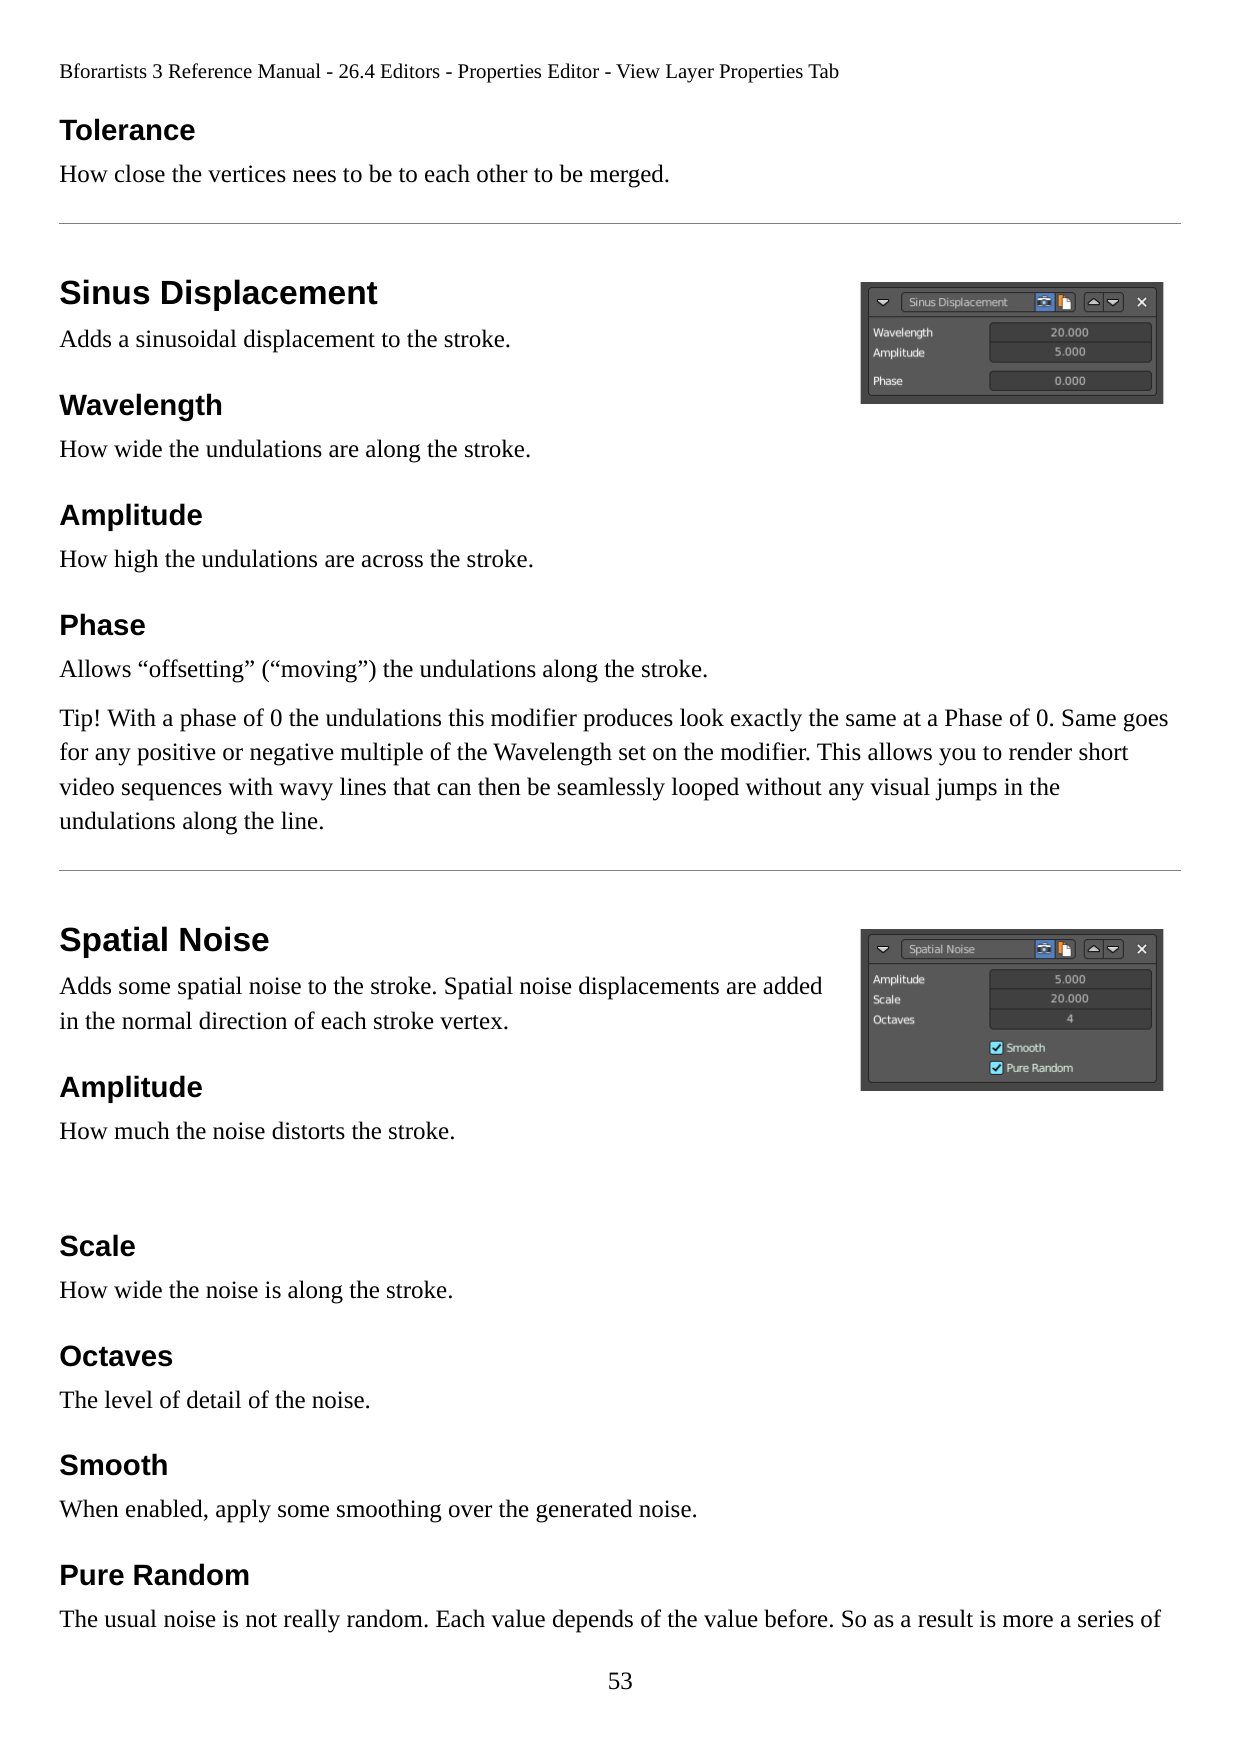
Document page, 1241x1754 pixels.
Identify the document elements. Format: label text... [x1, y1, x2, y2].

picture [860, 929, 1164, 1091]
text Allows “offsetting” (“moving”) the undulations along the stroke. [59, 654, 1181, 682]
subtitle Amplitude [59, 1069, 1181, 1103]
text How wide the noise is along the stroke. [59, 1275, 1181, 1303]
text Adds some spatial noise to the stroke. Spatial noise displacements are added in the normal direction of each stroke vertex. [59, 971, 860, 1035]
text The level of detail of the noise. [59, 1385, 1181, 1413]
subtitle Phase [59, 607, 1181, 641]
subtitle Pure Random [59, 1558, 1181, 1592]
text The usual noise is not really random. Each value depends of the value before. So as a result is more a series of [59, 1604, 1181, 1633]
subtitle Octaves [59, 1338, 1181, 1372]
subtitle Spatial Noise [59, 920, 1181, 959]
text Adds a sinusoidal displacement to the stroke. [59, 324, 860, 353]
subtitle Wavelength [59, 388, 1181, 421]
subtitle Scale [59, 1228, 1181, 1262]
text How close the vertices nees to be to each other to be merged. [59, 159, 1181, 188]
text How wide the undulations are along the stroke. [59, 434, 1181, 463]
text How high the undulations are across the stroke. [59, 544, 1181, 573]
subtitle Smooth [59, 1448, 1181, 1482]
picture [860, 282, 1164, 404]
text When enabled, apply some smoothing over the generated noise. [59, 1494, 1181, 1523]
subtitle Sinus Displacement [59, 273, 1181, 312]
subtitle Tolerance [59, 113, 1181, 146]
subtitle Amplitude [59, 498, 1181, 531]
text Tip! With a phase of 0 the undulations this modifier produces look exactly the same at a Phase of 0. Same goes for any positive or negative multiple of the Wavelength set on the modifier. This allows you to render short video sequences with wavy lines that can then be seamlessly looped without any visual jumps in the undulations along the line. [59, 703, 1181, 835]
text How much the noise distorts the stroke. [59, 1116, 1181, 1144]
